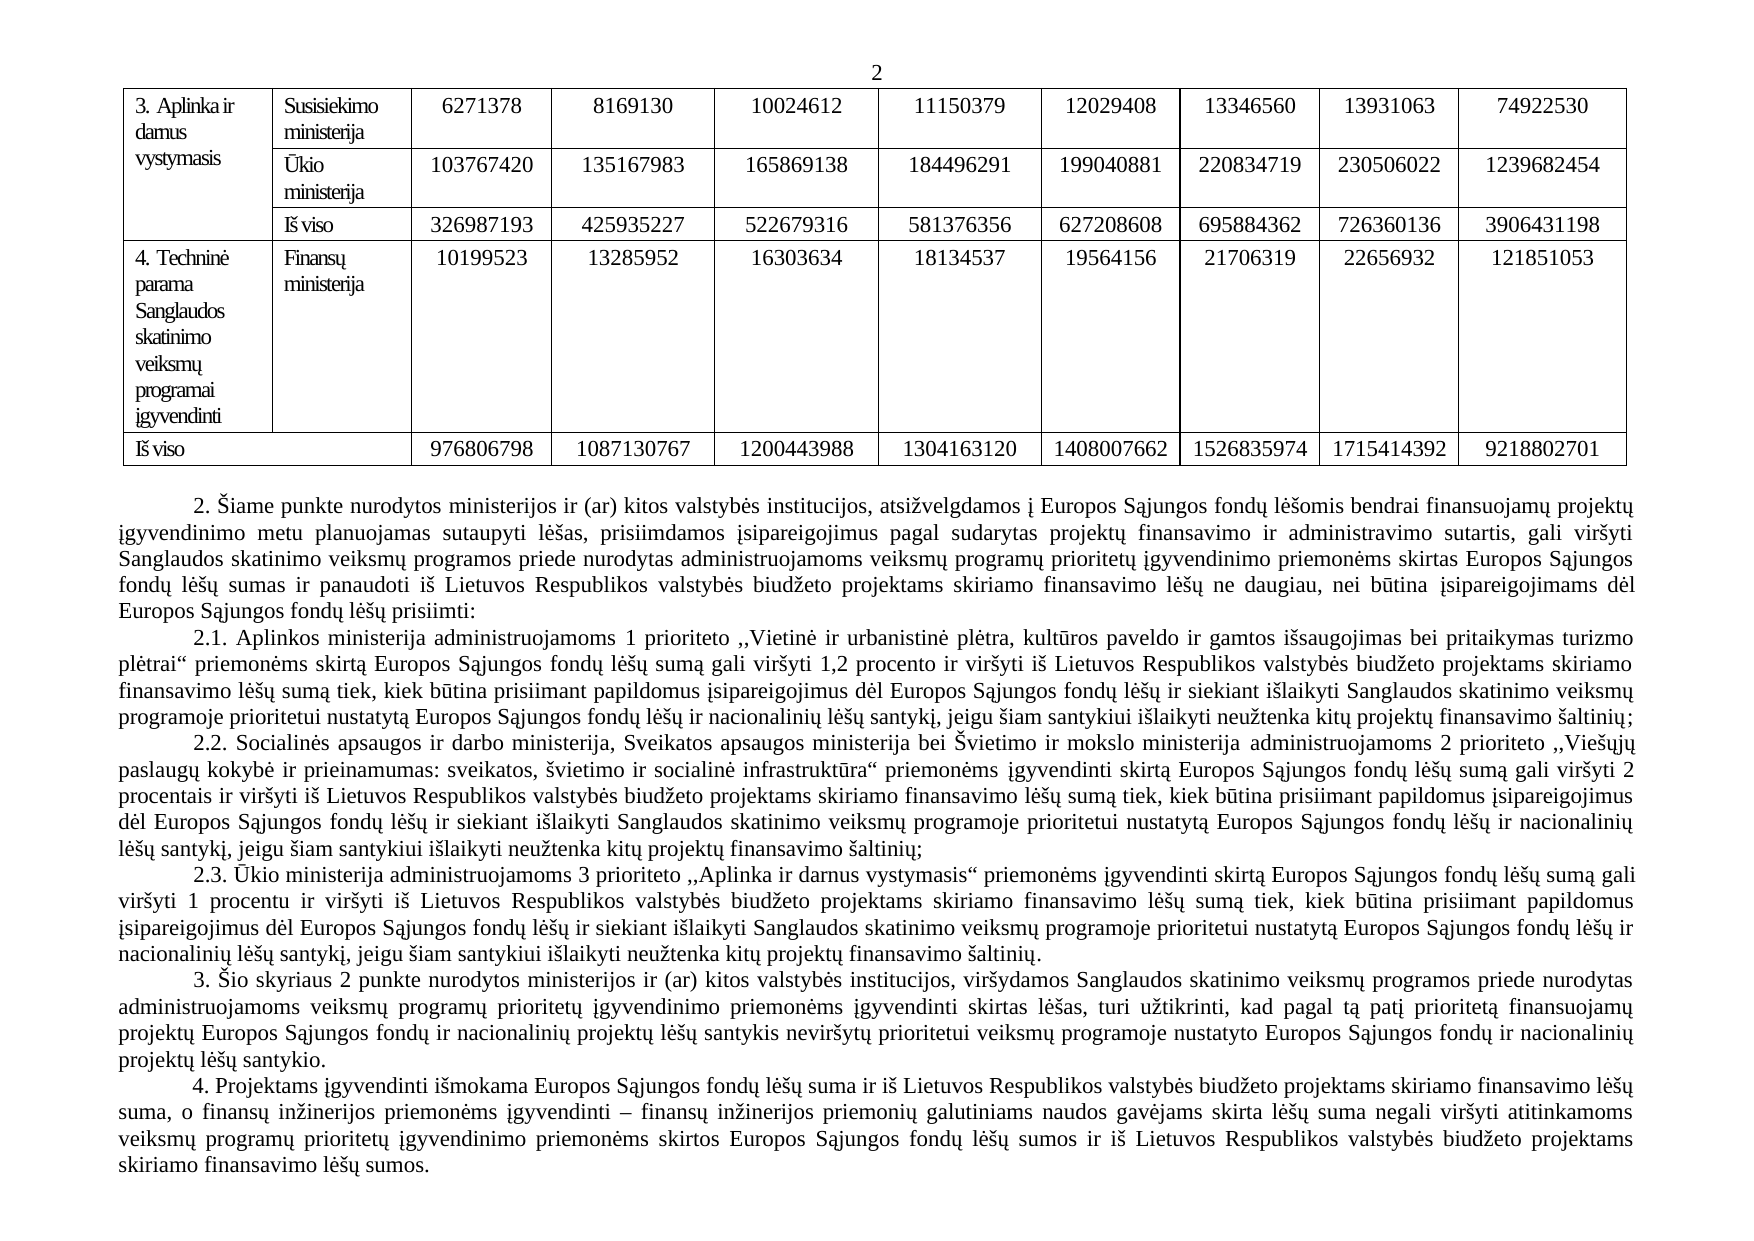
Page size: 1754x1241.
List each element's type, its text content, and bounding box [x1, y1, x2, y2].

table_cell 3. Aplinka ir darnus vystymasis [124, 89, 272, 240]
table_cell 12029408 [1042, 89, 1179, 147]
table_cell 3906431198 [1459, 208, 1626, 240]
table_cell Ūkio ministerija [273, 149, 411, 207]
text 4. Projektams įgyvendinti išmokama Europos Sąjungos fondų lėšų suma ir iš Lietuvos Respublikos valstybės biudžeto projektams skiriamo finansavimo lėšų suma, o finansų inžinerijos priemonėms įgyvendinti – finansų inžinerijos priemonių galutiniams naudos gavėjams skirta lėšų suma negali viršyti atitinkamoms veiksmų programų prioritetų įgyvendinimo priemonėms skirtos Europos Sąjungos fondų lėšų sumos ir iš Lietuvos Respublikos valstybės biudžeto projektams skiriamo finansavimo lėšų sumos. [118, 1072, 1636, 1177]
table_cell 9218802701 [1459, 433, 1626, 465]
table_cell 4. Techninė parama Sanglaudos skatinimo veiksmų programai įgyvendinti [124, 241, 272, 432]
table_cell 74922530 [1459, 89, 1626, 147]
table_cell 165869138 [715, 149, 878, 207]
text 3. Šio skyriaus 2 punkte nurodytos ministerijos ir (ar) kitos valstybės institucijos, viršydamos Sanglaudos skatinimo veiksmų programos priede nurodytas administruojamoms veiksmų programų prioritetų įgyvendinimo priemonėms įgyvendinti skirtas lėšas, turi užtikrinti, kad pagal tą patį prioritetą finansuojamų projektų Europos Sąjungos fondų ir nacionalinių projektų lėšų santykis neviršytų prioritetui veiksmų programoje nustatyto Europos Sąjungos fondų ir nacionalinių projektų lėšų santykio. [118, 967, 1636, 1072]
table_cell 976806798 [412, 433, 551, 465]
table_cell Iš viso [273, 208, 411, 240]
table_cell 1715414392 [1320, 433, 1458, 465]
table_cell 13346560 [1181, 89, 1319, 147]
table_cell 10199523 [412, 241, 551, 432]
table_cell 1408007662 [1042, 433, 1179, 465]
table_cell Susisiekimo ministerija [273, 89, 411, 147]
table_cell 13931063 [1320, 89, 1458, 147]
table_cell 22656932 [1320, 241, 1458, 432]
table_cell 695884362 [1181, 208, 1319, 240]
table_cell 1239682454 [1459, 149, 1626, 207]
table_cell 121851053 [1459, 241, 1626, 432]
text 2.3. Ūkio ministerija administruojamoms 3 prioriteto ,,Aplinka ir darnus vystymasis“ priemonėms įgyvendinti skirtą Europos Sąjungos fondų lėšų sumą gali viršyti 1 procentu ir viršyti iš Lietuvos Respublikos valstybės biudžeto projektams skiriamo finansavimo lėšų sumą tiek, kiek būtina prisiimant papildomus įsipareigojimus dėl Europos Sąjungos fondų lėšų ir siekiant išlaikyti Sanglaudos skatinimo veiksmų programoje prioritetui nustatytą Europos Sąjungos fondų lėšų ir nacionalinių lėšų santykį, jeigu šiam santykiui išlaikyti neužtenka kitų projektų finansavimo šaltinių. [118, 861, 1636, 967]
table_cell 135167983 [552, 149, 714, 207]
table_cell 6271378 [412, 89, 551, 147]
table_cell 220834719 [1181, 149, 1319, 207]
table_cell 726360136 [1320, 208, 1458, 240]
table_cell 522679316 [715, 208, 878, 240]
table_cell 184496291 [879, 149, 1041, 207]
table_cell 8169130 [552, 89, 714, 147]
table_cell 1304163120 [879, 433, 1041, 465]
table_cell 10024612 [715, 89, 878, 147]
table_cell 16303634 [715, 241, 878, 432]
table_cell 1087130767 [552, 433, 714, 465]
table_cell 21706319 [1181, 241, 1319, 432]
table_cell 425935227 [552, 208, 714, 240]
text 2. Šiame punkte nurodytos ministerijos ir (ar) kitos valstybės institucijos, atsižvelgdamos į Europos Sąjungos fondų lėšomis bendrai finansuojamų projektų įgyvendinimo metu planuojamas sutaupyti lėšas, prisiimdamos įsipareigojimus pagal sudarytas projektų finansavimo ir administravimo sutartis, gali viršyti Sanglaudos skatinimo veiksmų programos priede nurodytas administruojamoms veiksmų programų prioritetų įgyvendinimo priemonėms skirtas Europos Sąjungos fondų lėšų sumas ir panaudoti iš Lietuvos Respublikos valstybės biudžeto projektams skiriamo finansavimo lėšų ne daugiau, nei būtina įsipareigojimams dėl Europos Sąjungos fondų lėšų prisiimti: [118, 492, 1636, 624]
table_cell 1200443988 [715, 433, 878, 465]
table_cell 11150379 [879, 89, 1041, 147]
table_cell Finansų ministerija [273, 241, 411, 432]
table_cell 627208608 [1042, 208, 1179, 240]
text 2.2. Socialinės apsaugos ir darbo ministerija, Sveikatos apsaugos ministerija bei Švietimo ir mokslo ministerija administruojamoms 2 prioriteto ,,Viešųjų paslaugų kokybė ir prieinamumas: sveikatos, švietimo ir socialinė infrastruktūra“ priemonėms įgyvendinti skirtą Europos Sąjungos fondų lėšų sumą gali viršyti 2 procentais ir viršyti iš Lietuvos Respublikos valstybės biudžeto projektams skiriamo finansavimo lėšų sumą tiek, kiek būtina prisiimant papildomus įsipareigojimus dėl Europos Sąjungos fondų lėšų ir siekiant išlaikyti Sanglaudos skatinimo veiksmų programoje prioritetui nustatytą Europos Sąjungos fondų lėšų ir nacionalinių lėšų santykį, jeigu šiam santykiui išlaikyti neužtenka kitų projektų finansavimo šaltinių; [118, 729, 1636, 861]
table_cell 19564156 [1042, 241, 1179, 432]
table_cell 13285952 [552, 241, 714, 432]
table_cell 1526835974 [1181, 433, 1319, 465]
table_cell Iš viso [124, 433, 411, 465]
table_cell 103767420 [412, 149, 551, 207]
table_cell 18134537 [879, 241, 1041, 432]
table_cell 326987193 [412, 208, 551, 240]
text 2.1. Aplinkos ministerija administruojamoms 1 prioriteto ,,Vietinė ir urbanistinė plėtra, kultūros paveldo ir gamtos išsaugojimas bei pritaikymas turizmo plėtrai“ priemonėms skirtą Europos Sąjungos fondų lėšų sumą gali viršyti 1,2 procento ir viršyti iš Lietuvos Respublikos valstybės biudžeto projektams skiriamo finansavimo lėšų sumą tiek, kiek būtina prisiimant papildomus įsipareigojimus dėl Europos Sąjungos fondų lėšų ir siekiant išlaikyti Sanglaudos skatinimo veiksmų programoje prioritetui nustatytą Europos Sąjungos fondų lėšų ir nacionalinių lėšų santykį, jeigu šiam santykiui išlaikyti neužtenka kitų projektų finansavimo šaltinių; [118, 624, 1636, 729]
table_cell 199040881 [1042, 149, 1179, 207]
table_cell 230506022 [1320, 149, 1458, 207]
table_cell 581376356 [879, 208, 1041, 240]
